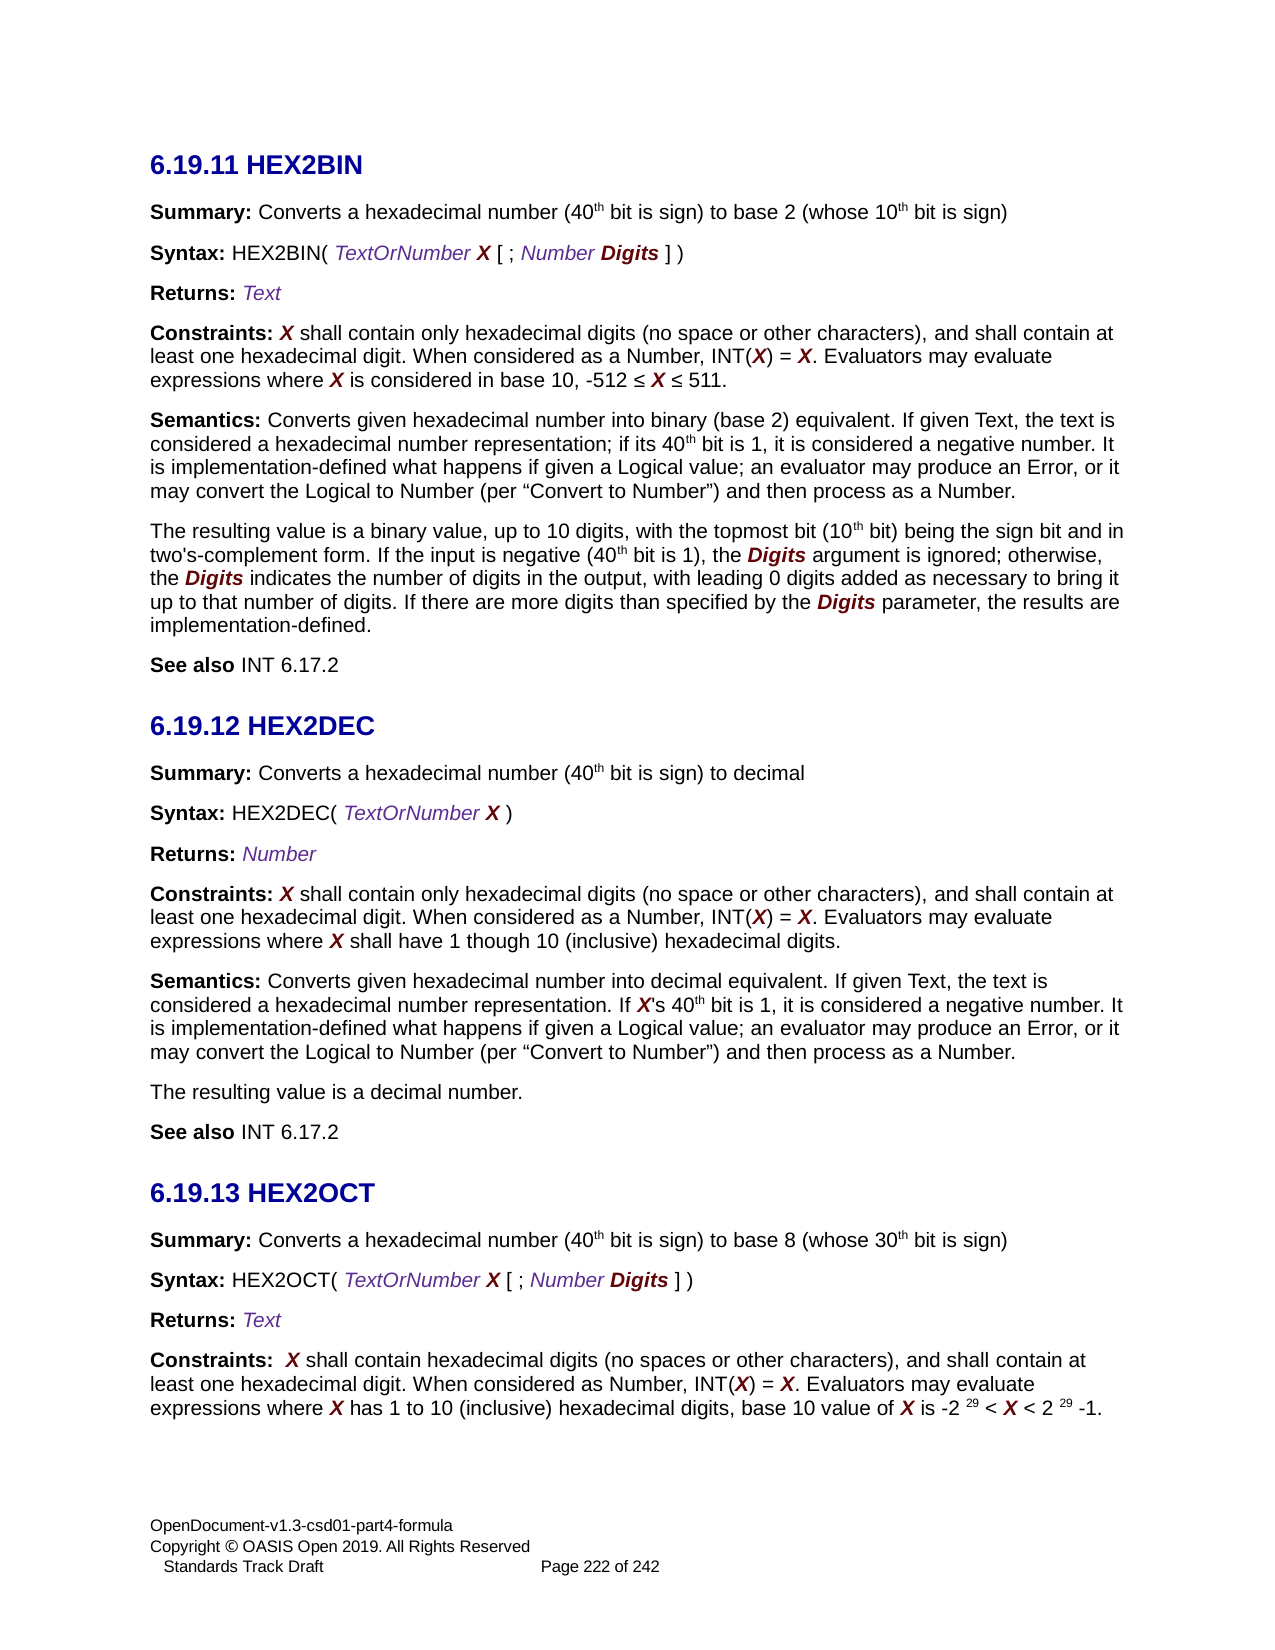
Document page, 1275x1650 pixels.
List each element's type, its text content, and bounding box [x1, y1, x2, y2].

text Returns: Text [150, 281, 1125, 305]
text Semantics: Converts given hexadecimal number into binary (base 2) equivalent. If given Text, the text is considered a hexadecimal number representation; if its 40th bit is 1, it is considered a negative number. It is implementation-defined what happens if given a Logical value; an evaluator may produce an Error, or it may convert the Logical to Number (per “Convert to Number”) and then process as a Number. [150, 409, 1125, 503]
text Summary: Converts a hexadecimal number (40th bit is sign) to decimal [150, 762, 1125, 785]
text Semantics: Converts given hexadecimal number into decimal equivalent. If given Text, the text is considered a hexadecimal number representation. If X's 40th bit is 1, it is considered a negative number. It is implementation-defined what happens if given a Logical value; an evaluator may produce an Error, or it may convert the Logical to Number (per “Convert to Number”) and then process as a Number. [150, 969, 1125, 1064]
text Summary: Converts a hexadecimal number (40th bit is sign) to base 8 (whose 30th bit is sign) [150, 1228, 1125, 1252]
text Summary: Converts a hexadecimal number (40th bit is sign) to base 2 (whose 10th bit is sign) [150, 201, 1125, 224]
text Constraints: X shall contain only hexadecimal digits (no space or other characters), and shall contain at least one hexadecimal digit. When considered as a Number, INT(X) = X. Evaluators may evaluate expressions where X is considered in base 10, -512 ≤ X ≤ 511. [150, 321, 1125, 392]
text Syntax: HEX2DEC( TextOrNumber X ) [150, 802, 1125, 825]
text Returns: Text [150, 1309, 1125, 1332]
text Syntax: HEX2BIN( TextOrNumber X [ ; Number Digits ] ) [150, 241, 1125, 264]
subtitle HEX2DEC [150, 711, 1125, 741]
text Constraints: X shall contain only hexadecimal digits (no space or other characters), and shall contain at least one hexadecimal digit. When considered as a Number, INT(X) = X. Evaluators may evaluate expressions where X shall have 1 though 10 (inclusive) hexadecimal digits. [150, 882, 1125, 953]
text Returns: Number [150, 842, 1125, 866]
subtitle HEX2BIN [150, 150, 1125, 180]
text See also INT 6.17.2 [150, 654, 1125, 677]
text See also INT 6.17.2 [150, 1121, 1125, 1144]
text The resulting value is a binary value, up to 10 digits, with the topmost bit (10th bit) being the sign bit and in two's-complement form. If the input is negative (40th bit is 1), the Digits argument is ignored; otherwise, the Digits indicates the number of digits in the output, with leading 0 digits added as necessary to bring it up to that number of digits. If there are more digits than specified by the Digits parameter, the results are implementation-defined. [150, 519, 1125, 637]
text Constraints: X shall contain hexadecimal digits (no spaces or other characters), and shall contain at least one hexadecimal digit. When considered as Number, INT(X) = X. Evaluators may evaluate expressions where X has 1 to 10 (inclusive) hexadecimal digits, base 10 value of X is -2 29 < X < 2 29 -1. [150, 1349, 1125, 1419]
text Syntax: HEX2OCT( TextOrNumber X [ ; Number Digits ] ) [150, 1268, 1125, 1292]
subtitle HEX2OCT [150, 1177, 1125, 1207]
text The resulting value is a decimal number. [150, 1080, 1125, 1104]
